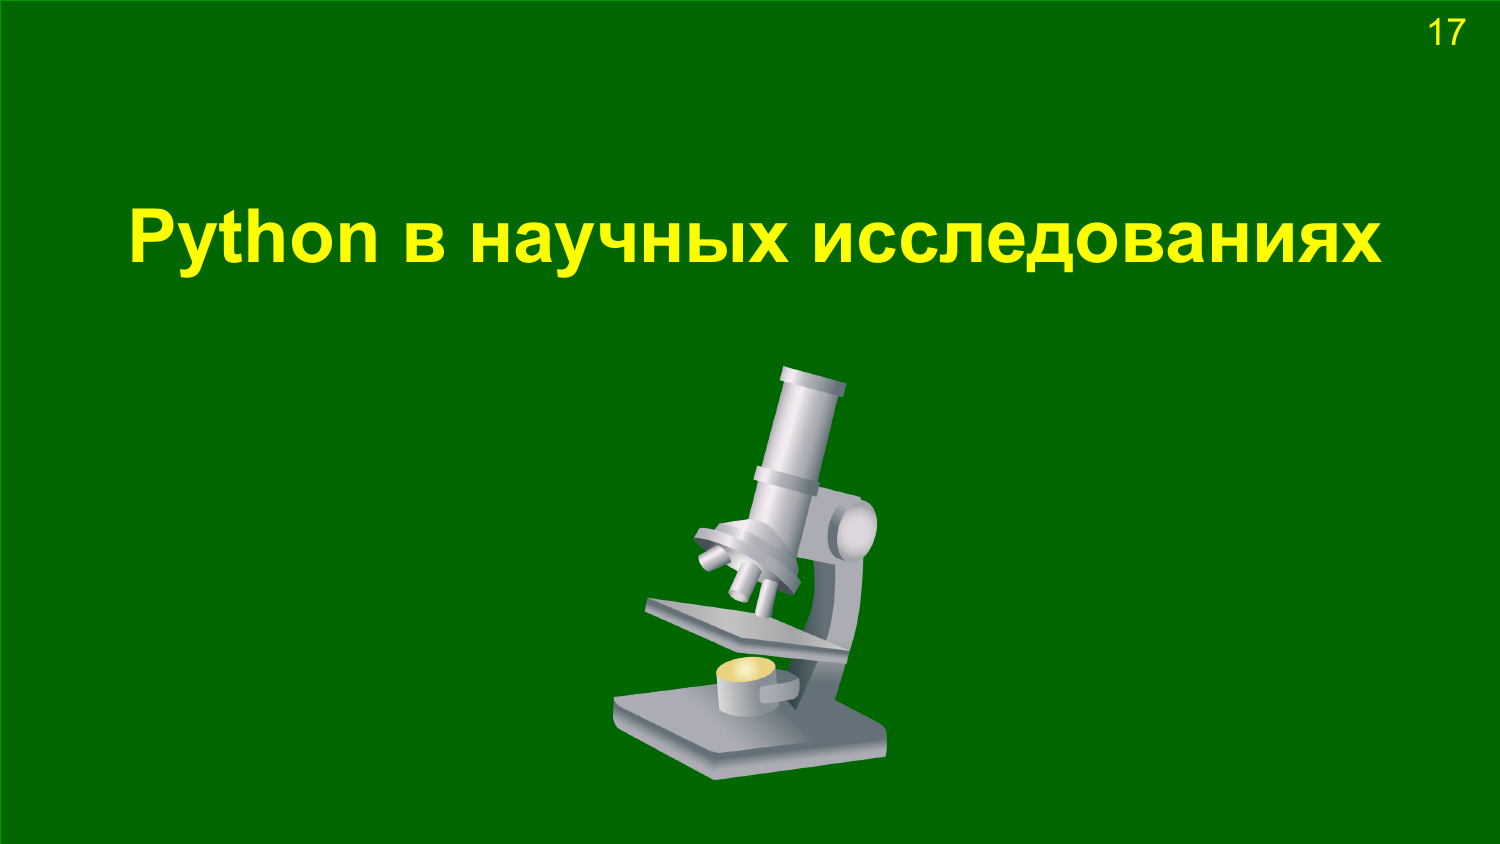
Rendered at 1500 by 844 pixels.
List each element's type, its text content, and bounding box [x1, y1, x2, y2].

picture [613, 366, 887, 780]
title Python в научных исследованиях [118, 147, 1394, 325]
